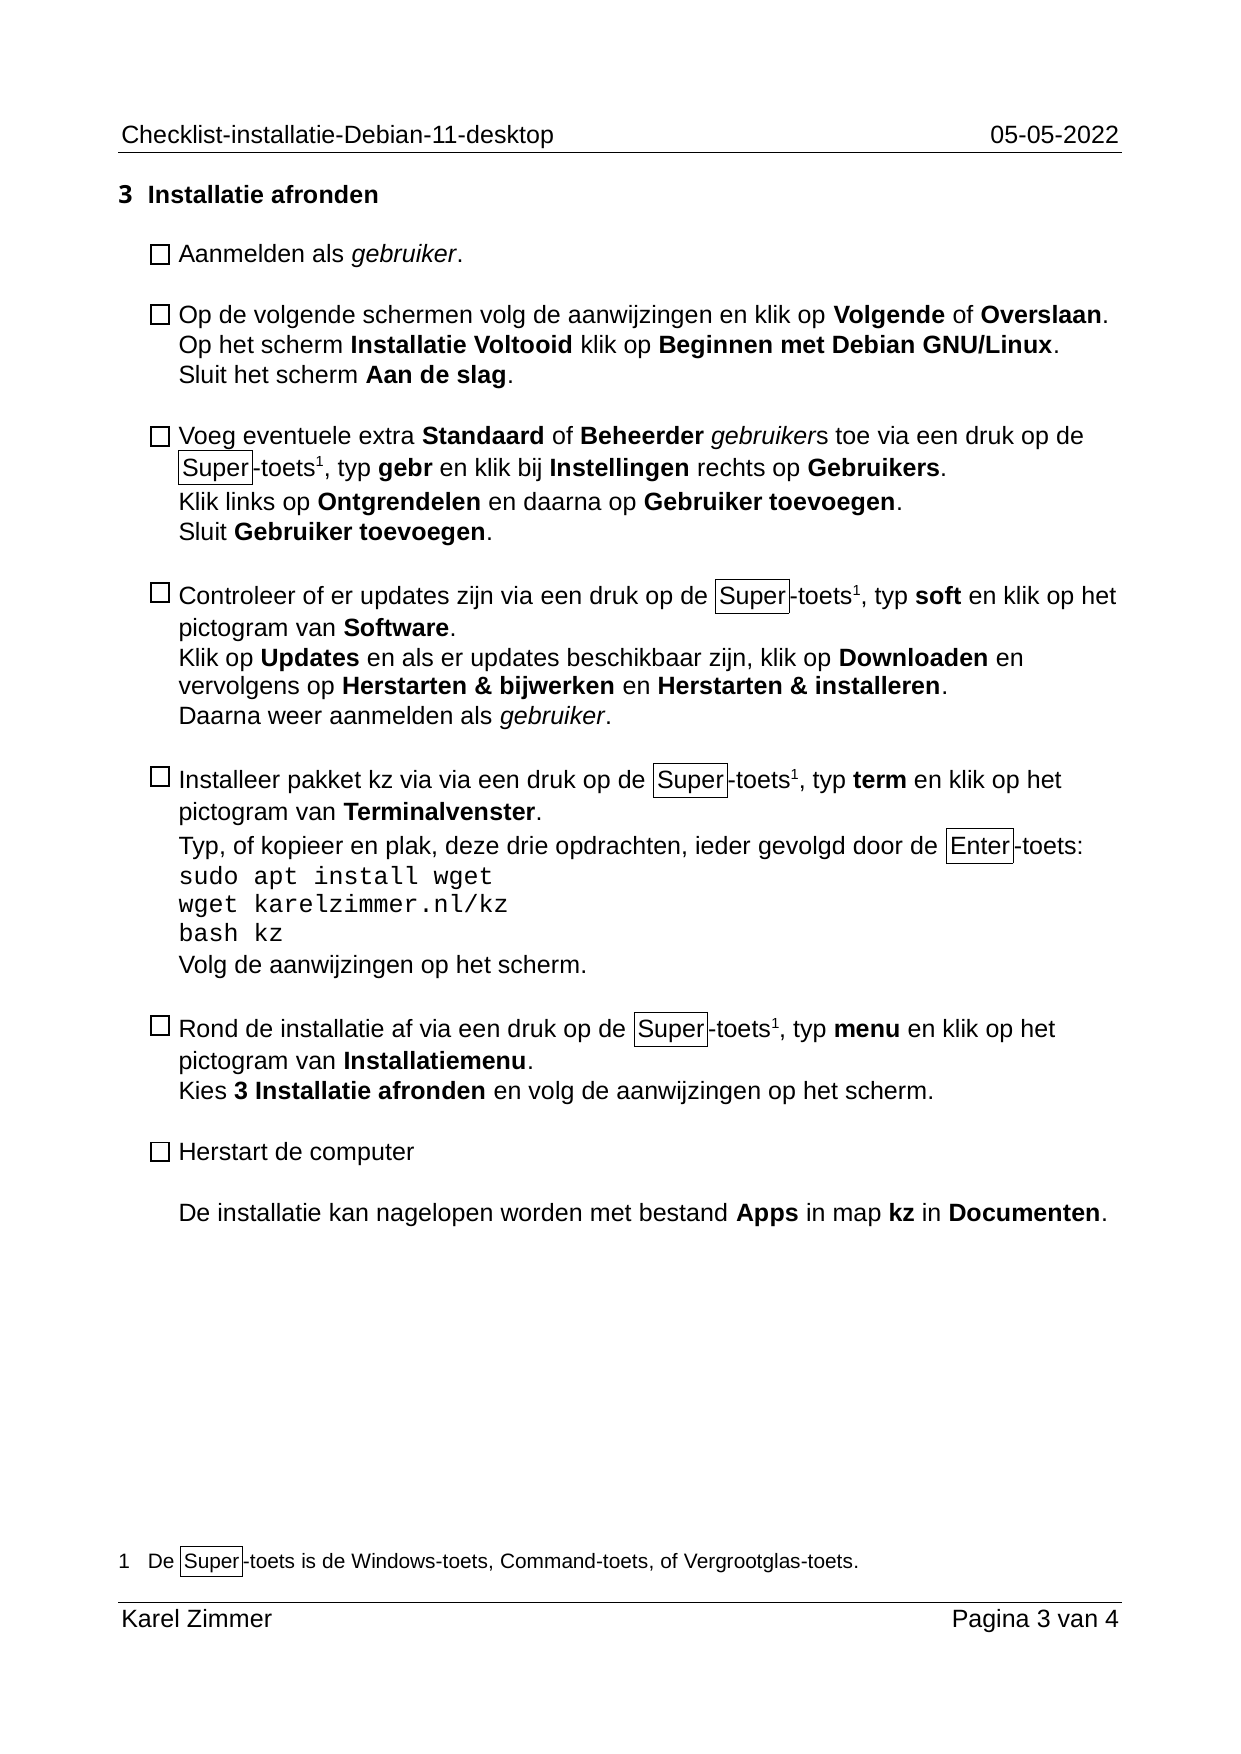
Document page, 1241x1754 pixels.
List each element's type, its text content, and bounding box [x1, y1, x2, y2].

table_cell [177, 731, 1121, 762]
table_cell [141, 643, 177, 701]
table_cell [141, 360, 177, 391]
table_cell De installatie kan nagelopen worden met bestand Apps in map kz in Documenten. [177, 1198, 1121, 1228]
table_cell [141, 980, 177, 1011]
table_cell [177, 391, 1121, 421]
table_cell Klik op Updates en als er updates beschikbaar zijn, klik op Downloaden en vervolgens op Herstarten & bijwerken en Herstarten & installeren. [177, 643, 1121, 701]
table_cell Sluit Gebruiker toevoegen. [177, 517, 1121, 547]
table_cell [141, 1137, 177, 1167]
table_cell [141, 1076, 177, 1106]
table_cell Controleer of er updates zijn via een druk op de Super-toets1, typ soft en klik op het pictogram van Software. [177, 577, 1121, 643]
table_cell Installeer pakket kz via via een druk op de Super-toets1, typ term en klik op het pictogram van Terminalvenster. [177, 762, 1121, 827]
table_cell Kies 3 Installatie afronden en volg de aanwijzingen op het scherm. [177, 1076, 1121, 1106]
list Installatie afronden [118, 177, 1122, 211]
table_cell [141, 486, 177, 517]
table_header [141, 239, 177, 269]
table_cell [141, 269, 177, 300]
table_cell Sluit het scherm Aan de slag. [177, 360, 1121, 391]
table_cell Voeg eventuele extra Standaard of Beheerder gebruikers toe via een druk op de Super-toets, typ gebr en klik bij Instellingen rechts op Gebruikers. [177, 421, 1121, 486]
table_header Aanmelden als gebruiker. [177, 239, 1121, 269]
table_cell [141, 547, 177, 577]
table_cell [141, 950, 177, 980]
table_cell [141, 1167, 177, 1197]
table_cell [141, 577, 177, 643]
table_cell [141, 421, 177, 486]
table_cell [177, 980, 1121, 1011]
table_cell [141, 1011, 177, 1076]
table_cell [141, 391, 177, 421]
table_cell Op de volgende schermen volg de aanwijzingen en klik op Volgende of Overslaan. [177, 300, 1121, 330]
table_cell Rond de installatie af via een druk op de Super-toets1, typ menu en klik op het pictogram van Installatiemenu. [177, 1011, 1121, 1076]
table_cell [141, 1106, 177, 1137]
table_cell [177, 1106, 1121, 1137]
table_cell Volg de aanwijzingen op het scherm. [177, 950, 1121, 980]
table_cell [177, 269, 1121, 300]
table_cell Klik links op Ontgrendelen en daarna op Gebruiker toevoegen. [177, 486, 1121, 517]
table_cell [177, 1167, 1121, 1197]
table_cell [177, 547, 1121, 577]
table_cell [141, 1198, 177, 1228]
table_cell [141, 731, 177, 762]
table_cell [141, 517, 177, 547]
table_cell Op het scherm Installatie Voltooid klik op Beginnen met Debian GNU/Linux. [177, 330, 1121, 360]
table_cell [141, 827, 177, 950]
table_cell [141, 762, 177, 827]
table_cell Herstart de computer [177, 1137, 1121, 1167]
table_cell Daarna weer aanmelden als gebruiker. [177, 701, 1121, 731]
table_cell [141, 330, 177, 360]
table_cell [141, 701, 177, 731]
table_cell Typ, of kopieer en plak, deze drie opdrachten, ieder gevolgd door de Enter-toets: sudo apt install wget wget karelzimmer.nl/kz bash kz [177, 827, 1121, 950]
table_cell [141, 300, 177, 330]
